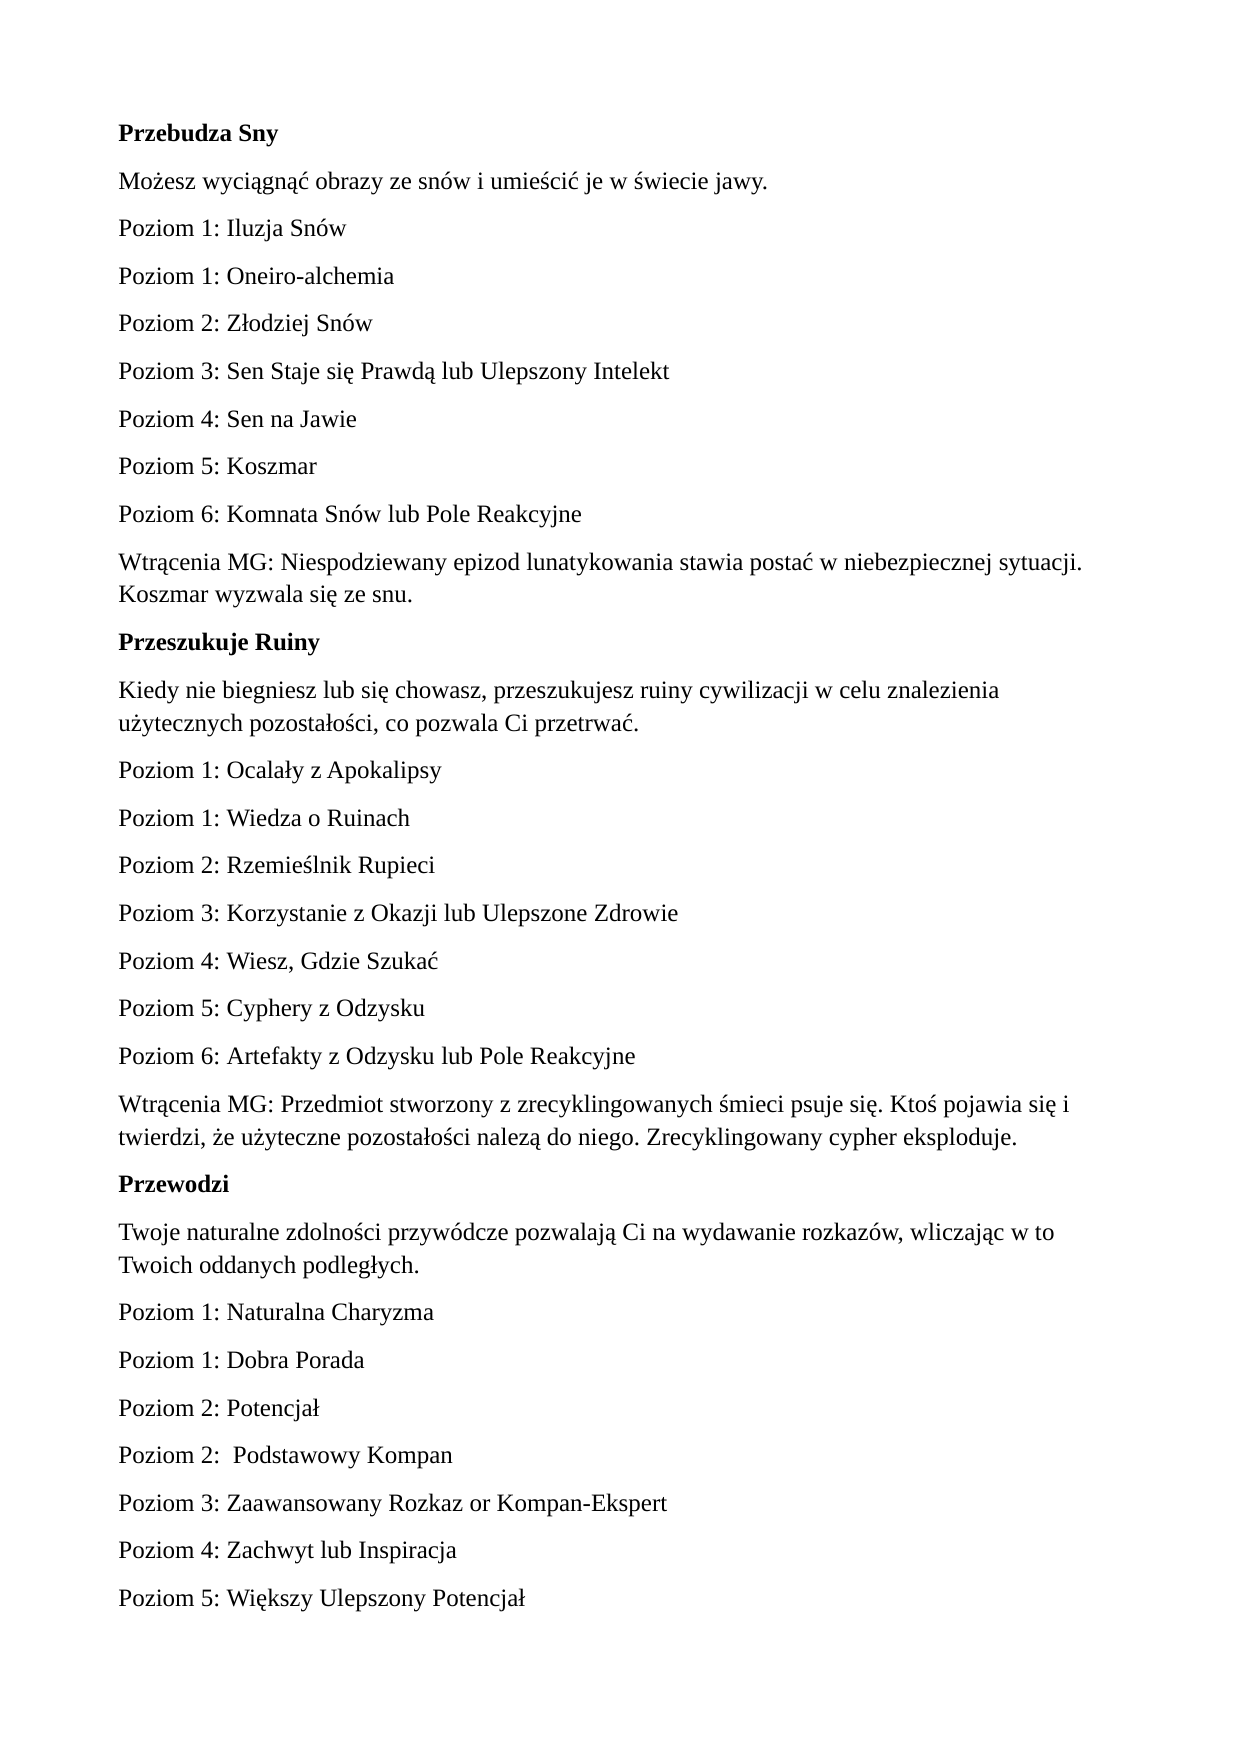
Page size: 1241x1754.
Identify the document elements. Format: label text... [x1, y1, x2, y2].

text Poziom 1: Iluzja Snów [118, 213, 1122, 242]
text Poziom 4: Zachwyt lub Inspiracja [118, 1536, 1122, 1564]
text Poziom 4: Sen na Jawie [118, 404, 1122, 432]
text Poziom 6: Komnata Snów lub Pole Reakcyjne [118, 499, 1122, 528]
text Poziom 5: Większy Ulepszony Potencjał [118, 1583, 1122, 1612]
text Poziom 2: Potencjał [118, 1393, 1122, 1421]
text Przebudza Sny [118, 118, 1122, 147]
text Poziom 2: Podstawowy Kompan [118, 1440, 1122, 1469]
text Poziom 1: Naturalna Charyzma [118, 1297, 1122, 1326]
text Twoje naturalne zdolności przywódcze pozwalają Ci na wydawanie rozkazów, wliczając w to Twoich oddanych podległych. [118, 1217, 1122, 1279]
text Wtrącenia MG: Niespodziewany epizod lunatykowania stawia postać w niebezpiecznej sytuacji. Koszmar wyzwala się ze snu. [118, 547, 1122, 608]
text Przewodzi [118, 1169, 1122, 1198]
text Możesz wyciągnąć obrazy ze snów i umieścić je w świecie jawy. [118, 166, 1122, 194]
text Poziom 3: Korzystanie z Okazji lub Ulepszone Zdrowie [118, 898, 1122, 927]
text Poziom 5: Koszmar [118, 451, 1122, 480]
text Poziom 5: Cyphery z Odzysku [118, 993, 1122, 1022]
text Poziom 4: Wiesz, Gdzie Szukać [118, 946, 1122, 974]
text Poziom 2: Złodziej Snów [118, 308, 1122, 337]
text Poziom 2: Rzemieślnik Rupieci [118, 851, 1122, 879]
text Kiedy nie biegniesz lub się chowasz, przeszukujesz ruiny cywilizacji w celu znalezienia użytecznych pozostałości, co pozwala Ci przetrwać. [118, 675, 1122, 737]
text Poziom 1: Ocalały z Apokalipsy [118, 755, 1122, 784]
text Poziom 1: Wiedza o Ruinach [118, 803, 1122, 832]
text Poziom 3: Zaawansowany Rozkaz or Kompan-Ekspert [118, 1488, 1122, 1517]
text Poziom 6: Artefakty z Odzysku lub Pole Reakcyjne [118, 1041, 1122, 1070]
text Wtrącenia MG: Przedmiot stworzony z zrecyklingowanych śmieci psuje się. Ktoś pojawia się i twierdzi, że użyteczne pozostałości nalezą do niego. Zrecyklingowany cypher eksploduje. [118, 1089, 1122, 1150]
text Poziom 3: Sen Staje się Prawdą lub Ulepszony Intelekt [118, 356, 1122, 385]
text Poziom 1: Oneiro-alchemia [118, 261, 1122, 290]
text Poziom 1: Dobra Porada [118, 1345, 1122, 1374]
text Przeszukuje Ruiny [118, 627, 1122, 656]
